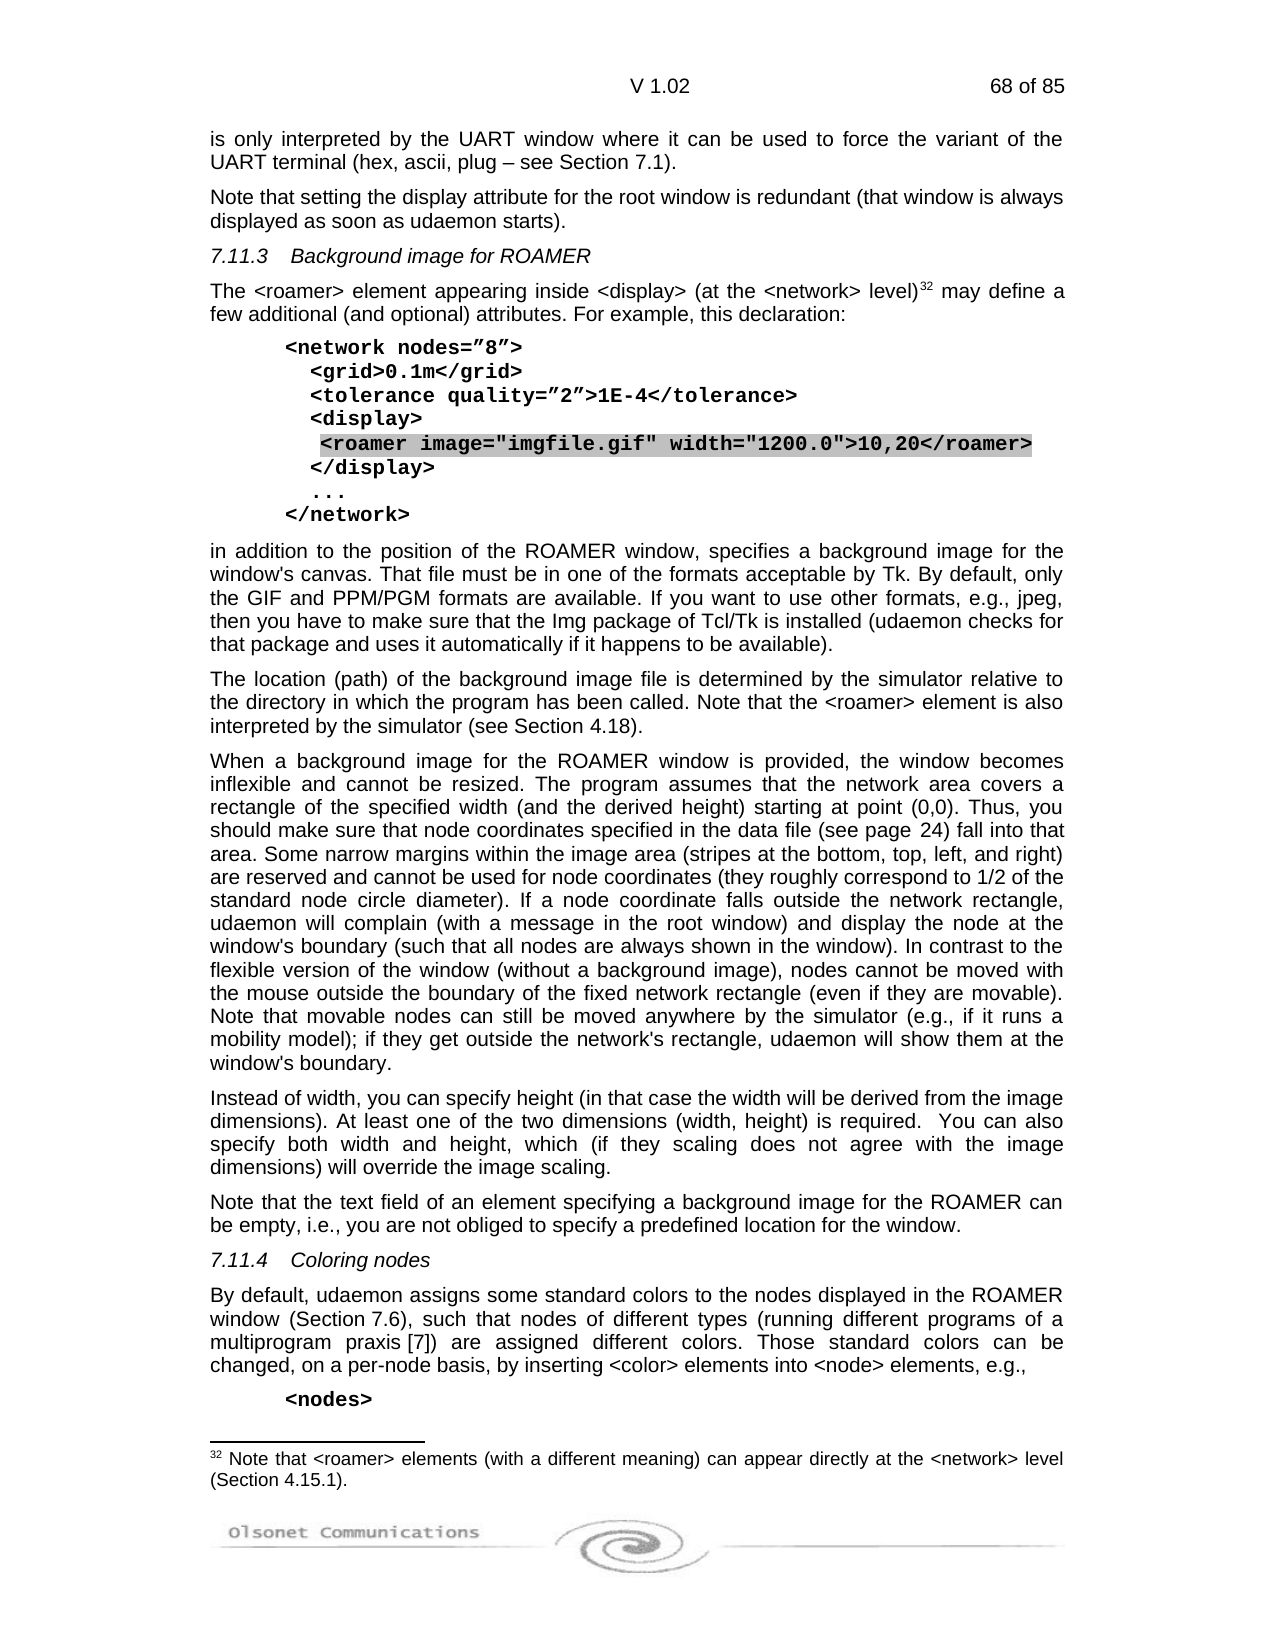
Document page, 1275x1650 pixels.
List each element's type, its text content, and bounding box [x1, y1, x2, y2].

text <grid>0.1m</grid> [210, 361, 1065, 385]
subtitle Background image for ROAMER [210, 244, 1065, 267]
text is only interpreted by the UART window where it can be used to force the variant of the UART terminal (hex, ascii, plug – see Section 7.1). [210, 128, 1065, 174]
text Note that setting the display attribute for the root window is redundant (that window is always displayed as soon as udaemon starts). [210, 186, 1065, 232]
text The location (path) of the background image file is determined by the simulator relative to the directory in which the program has been called. Note that the <roamer> element is also interpreted by the simulator (see Section 4.18). [210, 668, 1065, 737]
text <display> [210, 408, 1065, 432]
text <tolerance quality=”2”>1E-4</tolerance> [210, 385, 1065, 408]
picture [210, 1504, 1065, 1596]
text Note that <roamer> elements (with a different meaning) can appear directly at the <network> level (Section 4.15.1). [210, 1448, 1065, 1490]
text When a background image for the ROAMER window is provided, the window becomes inflexible and cannot be resized. The program assumes that the network area covers a rectangle of the specified width (and the derived height) starting at point (0,0). Thus, you should make sure that node coordinates specified in the data file (see page 24) fall into that area. Some narrow margins within the image area (stripes at the bottom, top, left, and right) are reserved and cannot be used for node coordinates (they roughly correspond to 1/2 of the standard node circle diameter). If a node coordinate falls outside the network rectangle, udaemon will complain (with a message in the root window) and display the node at the window's boundary (such that all nodes are always shown in the window). In contrast to the flexible version of the window (without a background image), nodes cannot be moved with the mouse outside the boundary of the fixed network rectangle (even if they are movable). Note that movable nodes can still be moved anywhere by the simulator (e.g., if it runs a mobility model); if they get outside the network's rectangle, udaemon will show them at the window's boundary. [210, 749, 1065, 1074]
text Note that the text field of an element specifying a background image for the ROAMER can be empty, i.e., you are not obliged to specify a predefined location for the window. [210, 1191, 1065, 1237]
text Instead of width, you can specify height (in that case the width will be derived from the image dimensions). At least one of the two dimensions (width, height) is required. You can also specify both width and height, which (if they scaling does not agree with the image dimensions) will override the image scaling. [210, 1086, 1065, 1179]
text The <roamer> element appearing inside <display> (at the <network> level) may define a few additional (and optional) attributes. For example, this declaration: [210, 279, 1065, 326]
text in addition to the position of the ROAMER window, specifies a background image for the window's canvas. That file must be in one of the formats acceptable by Tk. By default, only the GIF and PPM/PGM formats are available. If you want to use other formats, e.g., jpeg, then you have to make sure that the Img package of Tcl/Tk is installed (udaemon checks for that package and uses it automatically if it happens to be available). [210, 540, 1065, 656]
text ... [210, 481, 1065, 504]
text <nodes> [210, 1389, 1065, 1412]
text <network nodes=”8”> [210, 337, 1065, 361]
text </display> [210, 457, 1065, 481]
text By default, udaemon assigns some standard colors to the nodes displayed in the ROAMER window (Section 7.6), such that nodes of different types (running different programs of a multiprogram praxis [7]) are assigned different colors. Those standard colors can be changed, on a per-node basis, by inserting <color> elements into <node> elements, e.g., [210, 1284, 1065, 1377]
text <roamer image="imgfile.gif" width="1200.0">10,20</roamer> [210, 432, 1065, 457]
text </network> [210, 504, 1065, 528]
subtitle Coloring nodes [210, 1249, 1065, 1272]
